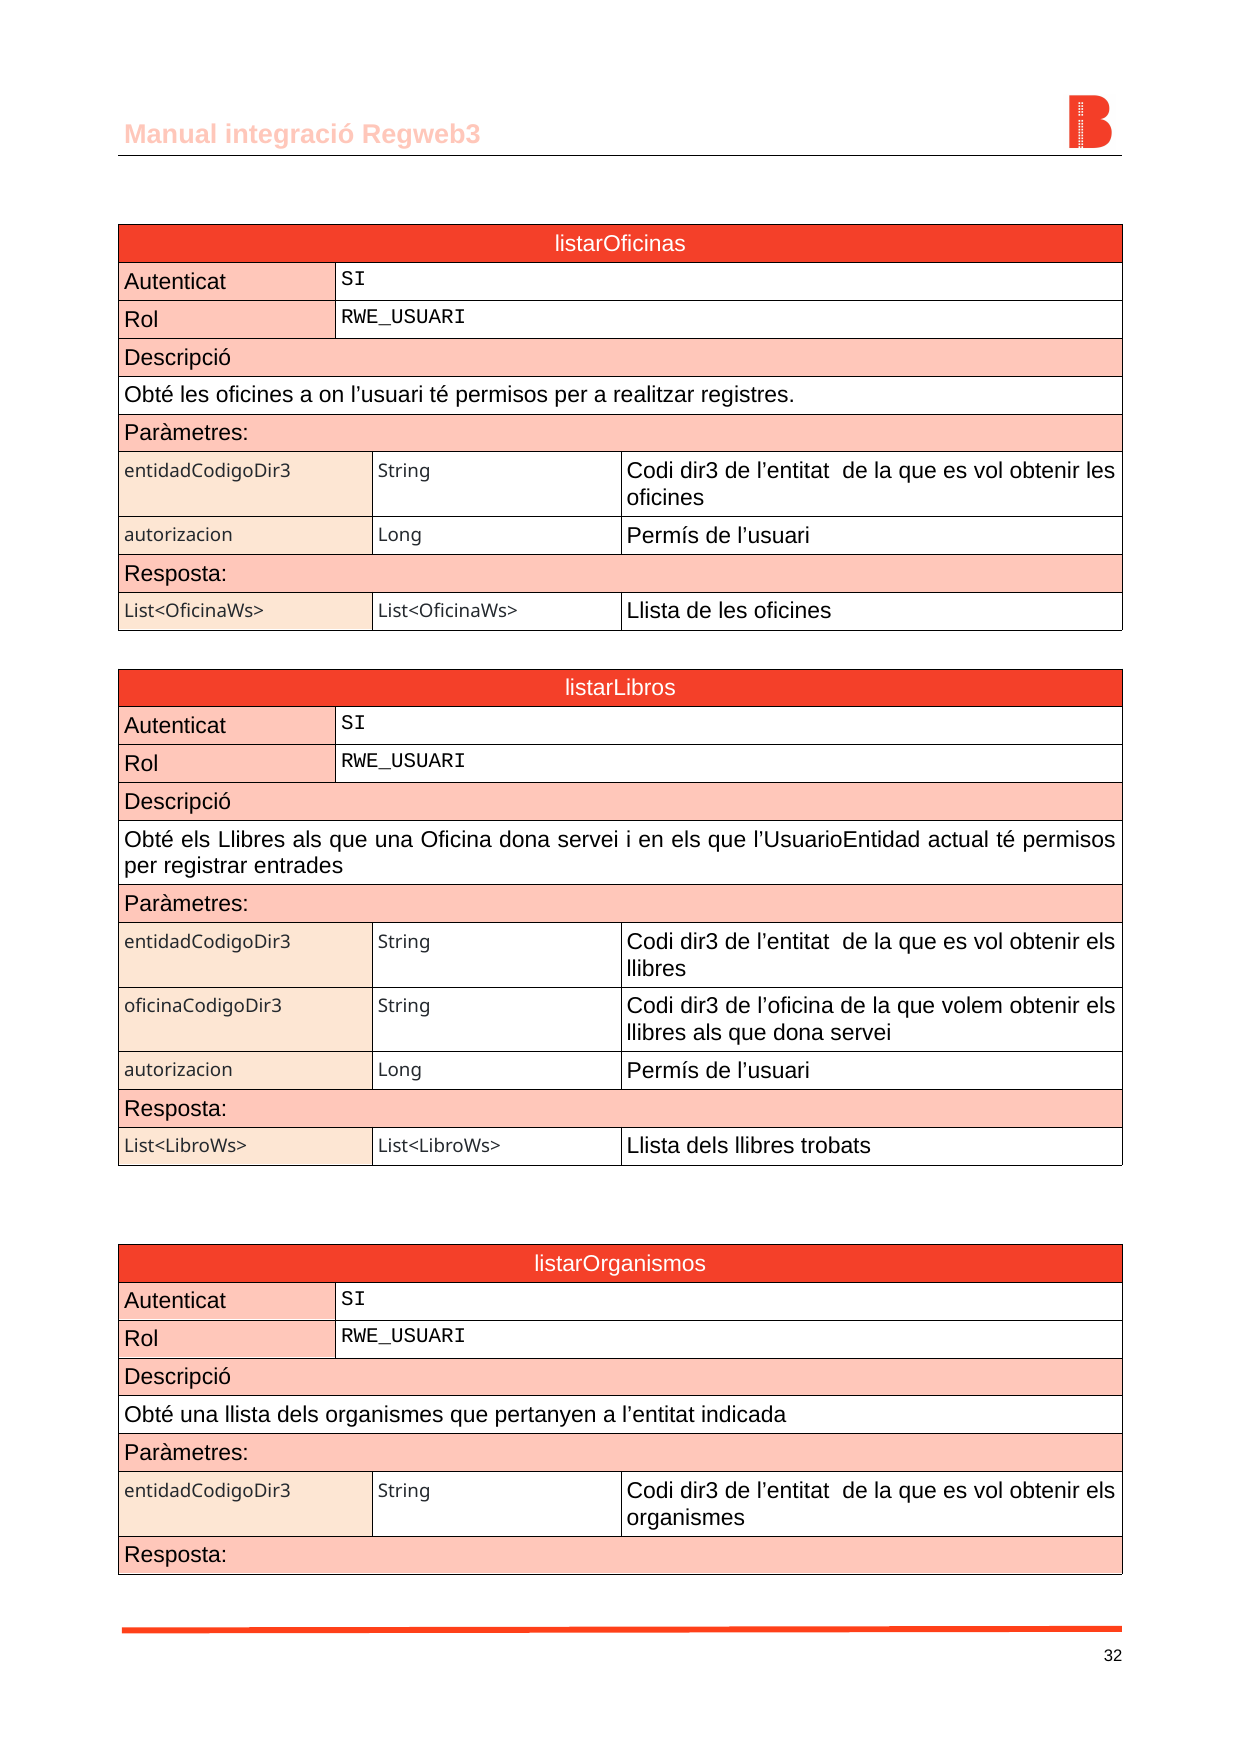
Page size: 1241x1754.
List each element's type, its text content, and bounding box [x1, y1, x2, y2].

table_cell String [373, 988, 621, 1051]
table_cell List<LibroWs> [373, 1128, 621, 1164]
table_cell Autenticat [119, 707, 335, 744]
table_cell SI [336, 263, 1122, 300]
table_cell Rol [119, 301, 335, 338]
table_cell Long [373, 517, 621, 554]
table_cell Codi dir3 de l’entitat de la que es vol obtenir els organismes [622, 1472, 1122, 1536]
table_cell Resposta: [119, 1090, 1122, 1127]
table_cell RWE_USUARI [336, 745, 1122, 782]
table_cell Permís de l’usuari [622, 517, 1122, 554]
table_cell String [373, 1472, 621, 1536]
table_cell Obté les oficines a on l’usuari té permisos per a realitzar registres. [119, 377, 1122, 413]
table_cell autorizacion [119, 517, 372, 554]
table_cell Descripció [119, 783, 1122, 820]
table_cell Descripció [119, 339, 1122, 376]
table_cell entidadCodigoDir3 [119, 1472, 372, 1536]
table_cell entidadCodigoDir3 [119, 923, 372, 987]
table_cell RWE_USUARI [336, 301, 1122, 338]
table_cell RWE_USUARI [336, 1321, 1122, 1357]
table_cell List<LibroWs> [119, 1128, 372, 1164]
table_cell autorizacion [119, 1052, 372, 1089]
table_cell Codi dir3 de l’entitat de la que es vol obtenir les oficines [622, 452, 1122, 516]
table_cell Obté una llista dels organismes que pertanyen a l’entitat indicada [119, 1396, 1122, 1433]
table_cell Permís de l’usuari [622, 1052, 1122, 1089]
table_cell Paràmetres: [119, 415, 1122, 451]
picture [1063, 94, 1117, 150]
table_cell Rol [119, 745, 335, 782]
table_cell List<OficinaWs> [373, 593, 621, 629]
table_cell Codi dir3 de l’entitat de la que es vol obtenir els llibres [622, 923, 1122, 987]
table_cell Codi dir3 de l’oficina de la que volem obtenir els llibres als que dona servei [622, 988, 1122, 1051]
table_cell Resposta: [119, 1537, 1122, 1573]
table_cell String [373, 452, 621, 516]
table_cell Llista de les oficines [622, 593, 1122, 629]
table_header listarOrganismos [119, 1245, 1122, 1282]
table_cell Llista dels llibres trobats [622, 1128, 1122, 1164]
table_cell String [373, 923, 621, 987]
table_cell Autenticat [119, 1283, 335, 1319]
table_cell Obté els Llibres als que una Oficina dona servei i en els que l’UsuarioEntidad actual té permisos per registrar entrades [119, 821, 1122, 884]
table_header listarLibros [119, 670, 1122, 706]
table_cell Paràmetres: [119, 1434, 1122, 1471]
table_cell SI [336, 1283, 1122, 1319]
table_cell oficinaCodigoDir3 [119, 988, 372, 1051]
table_cell Autenticat [119, 263, 335, 300]
table_cell Paràmetres: [119, 885, 1122, 922]
table_cell Rol [119, 1321, 335, 1357]
table_cell List<OficinaWs> [119, 593, 372, 629]
table_cell Resposta: [119, 555, 1122, 592]
table_cell Long [373, 1052, 621, 1089]
table_cell SI [336, 707, 1122, 744]
table_cell Descripció [119, 1359, 1122, 1395]
table_cell entidadCodigoDir3 [119, 452, 372, 516]
table_header listarOficinas [119, 225, 1122, 262]
